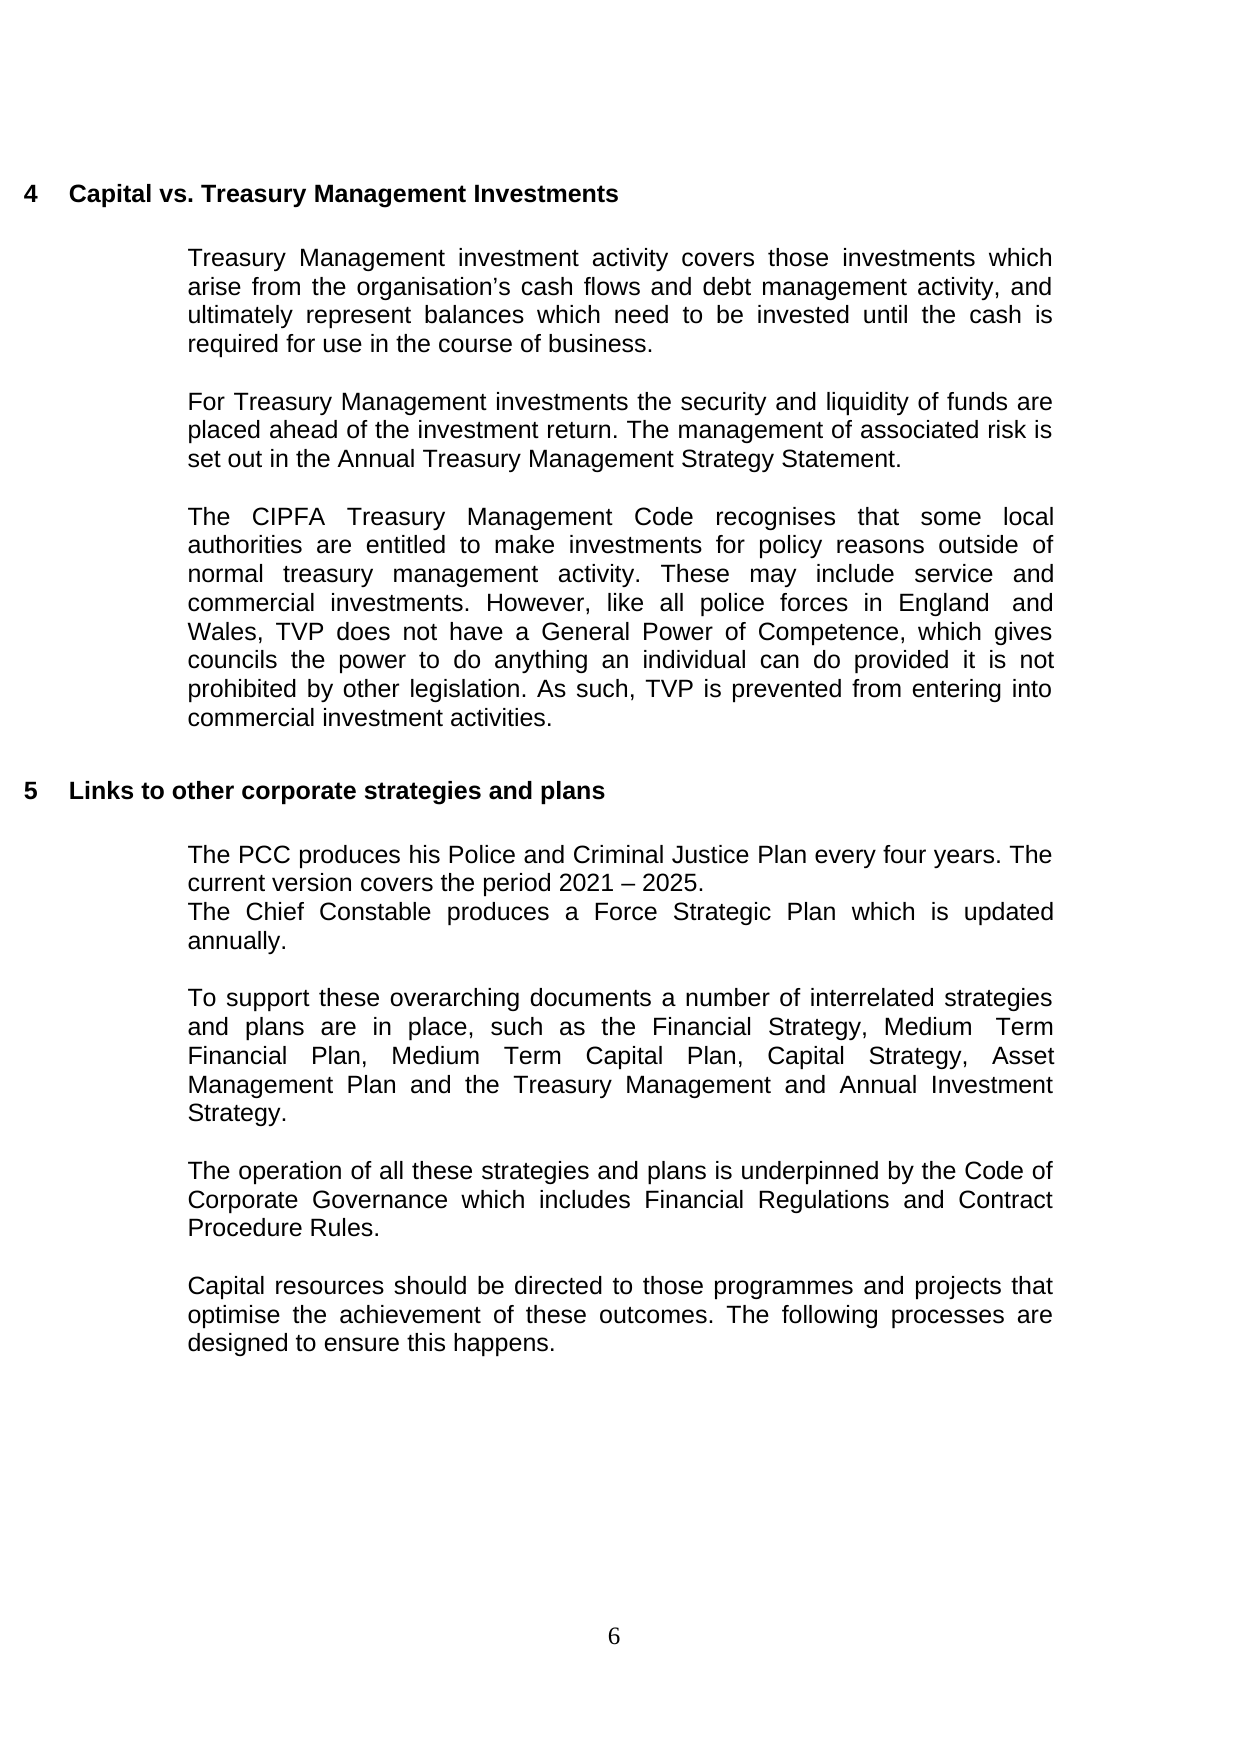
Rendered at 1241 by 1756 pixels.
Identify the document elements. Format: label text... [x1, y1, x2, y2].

text The CIPFA Treasury Management Code recognises that some local authorities are entitled to make investments for policy reasons outside of normal treasury management activity. These may include service and commercial investments. However, like all police forces in England and Wales, TVP does not have a General Power of Competence, which gives councils the power to do anything an individual can do provided it is not prohibited by other legislation. As such, TVP is prevented from entering into commercial investment activities. [187, 502, 1054, 732]
text The PCC produces his Police and Criminal Justice Plan every four years. The current version covers the period 2021 – 2025. [187, 839, 1054, 897]
text The Chief Constable produces a Force Strategic Plan which is updated annually. [187, 897, 1054, 954]
text For Treasury Management investments the security and liquidity of funds are placed ahead of the investment return. The management of associated risk is set out in the Annual Treasury Management Strategy Statement. [187, 387, 1054, 473]
text Treasury Management investment activity covers those investments which arise from the organisation’s cash flows and debt management activity, and ultimately represent balances which need to be invested until the cash is required for use in the course of business. [187, 243, 1054, 358]
text The operation of all these strategies and plans is underpinned by the Code of Corporate Governance which includes Financial Regulations and Contract Procedure Rules. [187, 1156, 1054, 1242]
subtitle Capital vs. Treasury Management Investments [24, 179, 1213, 208]
text Capital resources should be directed to those programmes and projects that optimise the achievement of these outcomes. The following processes are designed to ensure this happens. [187, 1271, 1054, 1357]
text To support these overarching documents a number of interrelated strategies and plans are in place, such as the Financial Strategy, Medium Term Financial Plan, Medium Term Capital Plan, Capital Strategy, Asset Management Plan and the Treasury Management and Annual Investment Strategy. [187, 983, 1054, 1127]
subtitle Links to other corporate strategies and plans [24, 776, 1213, 804]
